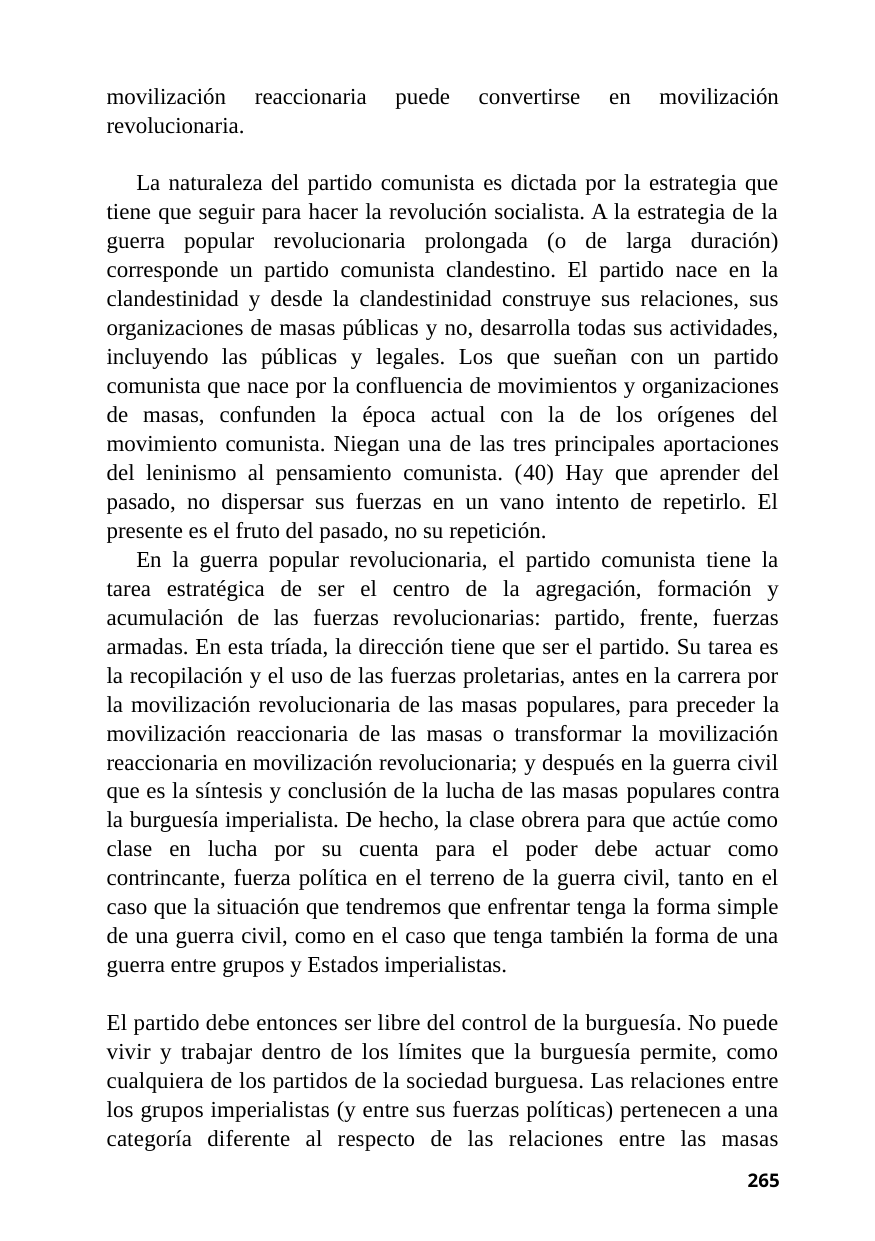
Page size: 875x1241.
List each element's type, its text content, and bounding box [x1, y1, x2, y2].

text movilización reaccionaria puede convertirse en movilización revolucionaria. [106, 83, 779, 138]
text La naturaleza del partido comunista es dictada por la estrategia que tiene que seguir para hacer la revolución socialista. A la estrategia de la guerra popular revolucionaria prolongada (o de larga duración) corresponde un partido comunista clandestino. El partido nace en la clandestinidad y desde la clandestinidad construye sus relaciones, sus organizaciones de masas públicas y no, desarrolla todas sus actividades, incluyendo las públicas y legales. Los que sueñan con un partido comunista que nace por la confluencia de movimientos y organizaciones de masas, confunden la época actual con la de los orígenes del movimiento comunista. Niegan una de las tres principales aportaciones del leninismo al pensamiento comunista. (40) Hay que aprender del pasado, no dispersar sus fuerzas en un vano intento de repetirlo. El presente es el fruto del pasado, no su repetición. [106, 169, 779, 543]
text El partido debe entonces ser libre del control de la burguesía. No puede vivir y trabajar dentro de los límites que la burguesía permite, como cualquiera de los partidos de la sociedad burguesa. Las relaciones entre los grupos imperialistas (y entre sus fuerzas políticas) pertenecen a una categoría diferente al respecto de las relaciones entre las masas [106, 1009, 779, 1151]
text En la guerra popular revolucionaria, el partido comunista tiene la tarea estratégica de ser el centro de la agregación, formación y acumulación de las fuerzas revolucionarias: partido, frente, fuerzas armadas. En esta tríada, la dirección tiene que ser el partido. Su tarea es la recopilación y el uso de las fuerzas proletarias, antes en la carrera por la movilización revolucionaria de las masas populares, para preceder la movilización reaccionaria de las masas o transformar la movilización reaccionaria en movilización revolucionaria; y después en la guerra civil que es la síntesis y conclusión de la lucha de las masas populares contra la burguesía imperialista. De hecho, la clase obrera para que actúe como clase en lucha por su cuenta para el poder debe actuar como contrincante, fuerza política en el terreno de la guerra civil, tanto en el caso que la situación que tendremos que enfrentar tenga la forma simple de una guerra civil, como en el caso que tenga también la forma de una guerra entre grupos y Estados imperialistas. [106, 546, 779, 978]
